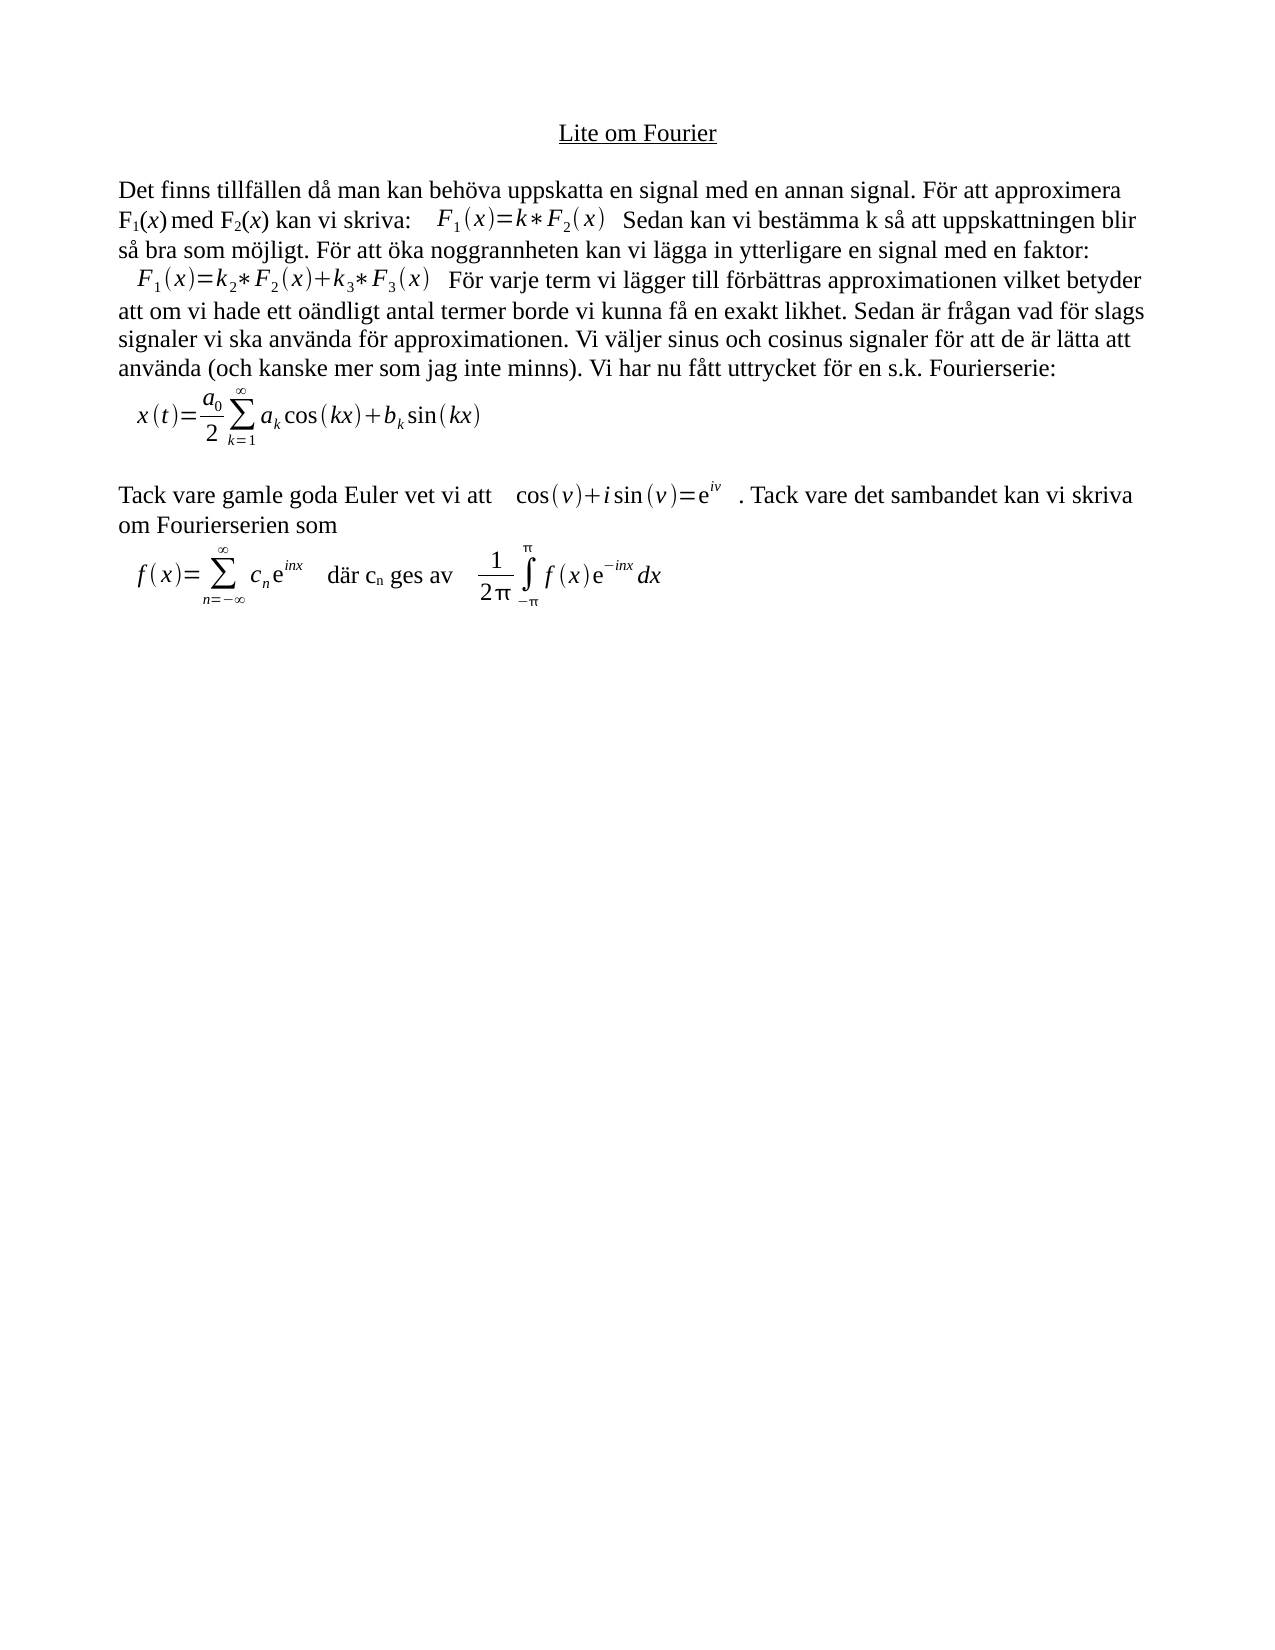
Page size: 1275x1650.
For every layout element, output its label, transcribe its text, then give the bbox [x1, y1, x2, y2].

text Det finns tillfällen då man kan behöva uppskatta en signal med en annan signal. För att approximera F1(x) med F2(x) kan vi skriva: Sedan kan vi bestämma k så att uppskattningen blir så bra som möjligt. För att öka noggrannheten kan vi lägga in ytterligare en signal med en faktor: För varje term vi lägger till förbättras approximationen vilket betyder att om vi hade ett oändligt antal termer borde vi kunna få en exakt likhet. Sedan är frågan vad för slags signaler vi ska använda för approximationen. Vi väljer sinus och cosinus signaler för att de är lätta att använda (och kanske mer som jag inte minns). Vi har nu fått uttrycket för en s.k. Fourierserie: [118, 176, 1157, 449]
text Lite om Fourier [118, 118, 1157, 147]
text Tack vare gamle goda Euler vet vi att . Tack vare det sambandet kan vi skriva om Fourierserien som [118, 478, 1157, 539]
text där cn ges av [118, 539, 1157, 610]
